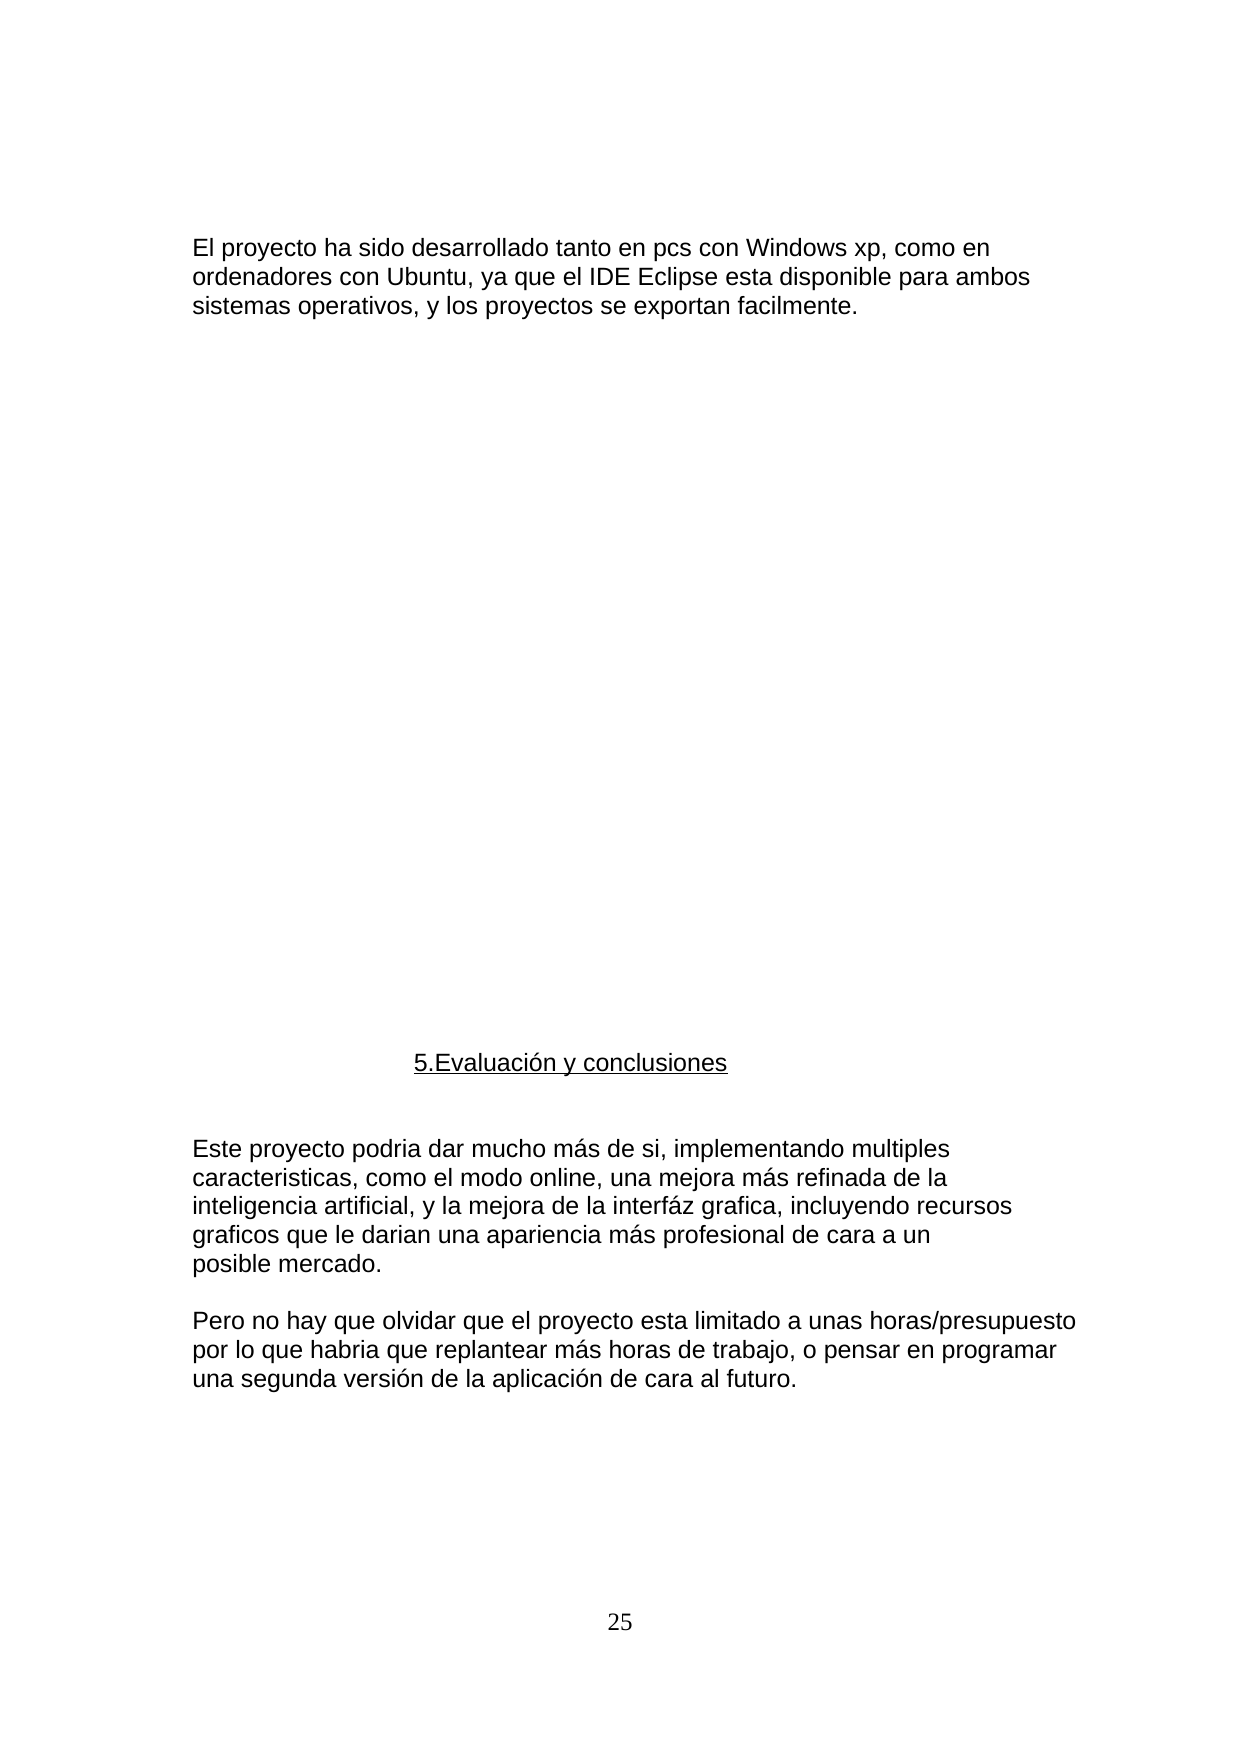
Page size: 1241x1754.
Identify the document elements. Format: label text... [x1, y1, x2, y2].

text 5.Evaluación y conclusiones [118, 1048, 1122, 1076]
text caracteristicas, como el modo online, una mejora más refinada de la [118, 1163, 1122, 1191]
text ordenadores con Ubuntu, ya que el IDE Eclipse esta disponible para ambos [118, 262, 1122, 291]
text sistemas operativos, y los proyectos se exportan facilmente. [118, 291, 1122, 319]
text una segunda versión de la aplicación de cara al futuro. [118, 1364, 1122, 1393]
text Este proyecto podria dar mucho más de si, implementando multiples [118, 1134, 1122, 1163]
text Pero no hay que olvidar que el proyecto esta limitado a unas horas/presupuesto [118, 1306, 1122, 1335]
text El proyecto ha sido desarrollado tanto en pcs con Windows xp, como en [118, 233, 1122, 262]
text posible mercado. [118, 1249, 1122, 1278]
text por lo que habria que replantear más horas de trabajo, o pensar en programar [118, 1335, 1122, 1364]
text inteligencia artificial, y la mejora de la interfáz grafica, incluyendo recursos [118, 1191, 1122, 1220]
text graficos que le darian una apariencia más profesional de cara a un [118, 1220, 1122, 1249]
